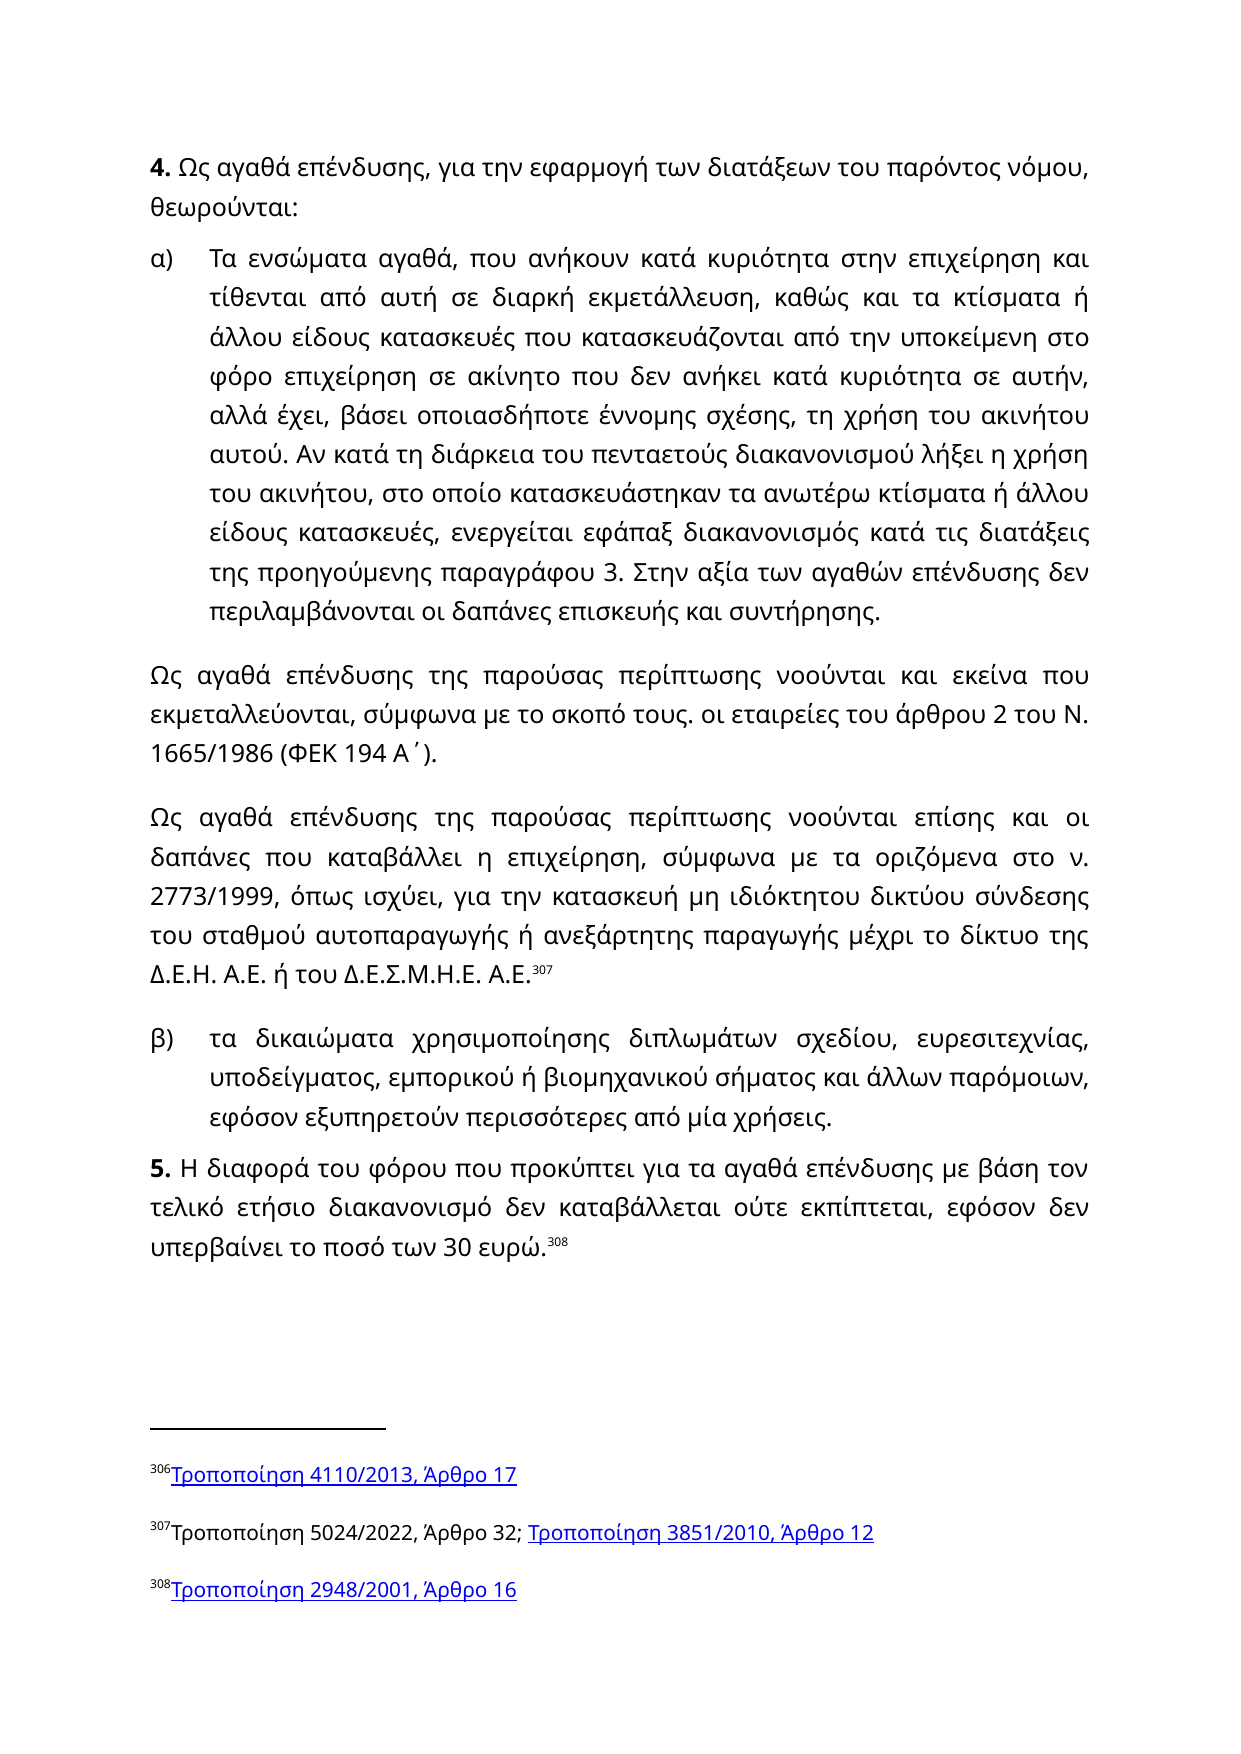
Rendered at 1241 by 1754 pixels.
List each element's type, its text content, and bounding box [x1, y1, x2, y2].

text Τροποποίηση 4110/2013, Άρθρο 17 [150, 1460, 1090, 1489]
text Ως αγαθά επένδυσης της παρούσας περίπτωσης νοούνται επίσης και οι δαπάνες που καταβάλλει η επιχείρηση, σύμφωνα με τα οριζόμενα στο ν. 2773/1999, όπως ισχύει, για την κατασκευή μη ιδιόκτητου δικτύου σύνδεσης του σταθμού αυτοπαραγωγής ή ανεξάρτητης παραγωγής μέχρι το δίκτυο της Δ.Ε.Η. Α.Ε. ή του Δ.Ε.Σ.Μ.Η.Ε. Α.Ε. [150, 800, 1090, 991]
text Ως αγαθά επένδυσης της παρούσας περίπτωσης νοούνται και εκείνα που εκμεταλλεύονται, σύμφωνα με το σκοπό τους. οι εταιρείες του άρθρου 2 του Ν. 1665/1986 (ΦΕΚ 194 Α΄). [150, 657, 1090, 770]
list α) Τα ενσώματα αγαθά, που ανήκουν κατά κυριότητα στην επιχείρηση και τίθενται από αυτή σε διαρκή εκμετάλλευση, καθώς και τα κτίσματα ή άλλου είδους κατασκευές που κατασκευάζονται από την υποκείμενη στο φόρο επιχείρηση σε ακίνητο που δεν ανήκει κατά κυριότητα σε αυτήν, αλλά έχει, βάσει οποιασδήποτε έννομης σχέσης, τη χρήση του ακινήτου αυτού. Αν κατά τη διάρκεια του πενταετούς διακανονισμού λήξει η χρήση του ακινήτου, στο οποίο κατασκευάστηκαν τα ανωτέρω κτίσματα ή άλλου είδους κατασκευές, ενεργείται εφάπαξ διακανονισμός κατά τις διατάξεις της προηγούμενης παραγράφου 3. Στην αξία των αγαθών επένδυσης δεν περιλαμβάνονται οι δαπάνες επισκευής και συντήρησης. [150, 241, 1090, 627]
list β) τα δικαιώματα χρησιμοποίησης διπλωμάτων σχεδίου, ευρεσιτεχνίας, υποδείγματος, εμπορικού ή βιομηχανικού σήματος και άλλων παρόμοιων, εφόσον εξυπηρετούν περισσότερες από μία χρήσεις. [150, 1021, 1090, 1133]
text Τροποποίηση 2948/2001, Άρθρο 16 [150, 1576, 1090, 1604]
text 4. Ως αγαθά επένδυσης, για την εφαρμογή των διατάξεων του παρόντος νόμου, θεωρούνται: [150, 150, 1090, 223]
text 5. Η διαφορά του φόρου που προκύπτει για τα αγαθά επένδυσης με βάση τον τελικό ετήσιο διακανονισμό δεν καταβάλλεται ούτε εκπίπτεται, εφόσον δεν υπερβαίνει το ποσό των 30 ευρώ. [150, 1151, 1090, 1263]
text Τροποποίηση 5024/2022, Άρθρο 32; Τροποποίηση 3851/2010, Άρθρο 12 [150, 1518, 1090, 1546]
